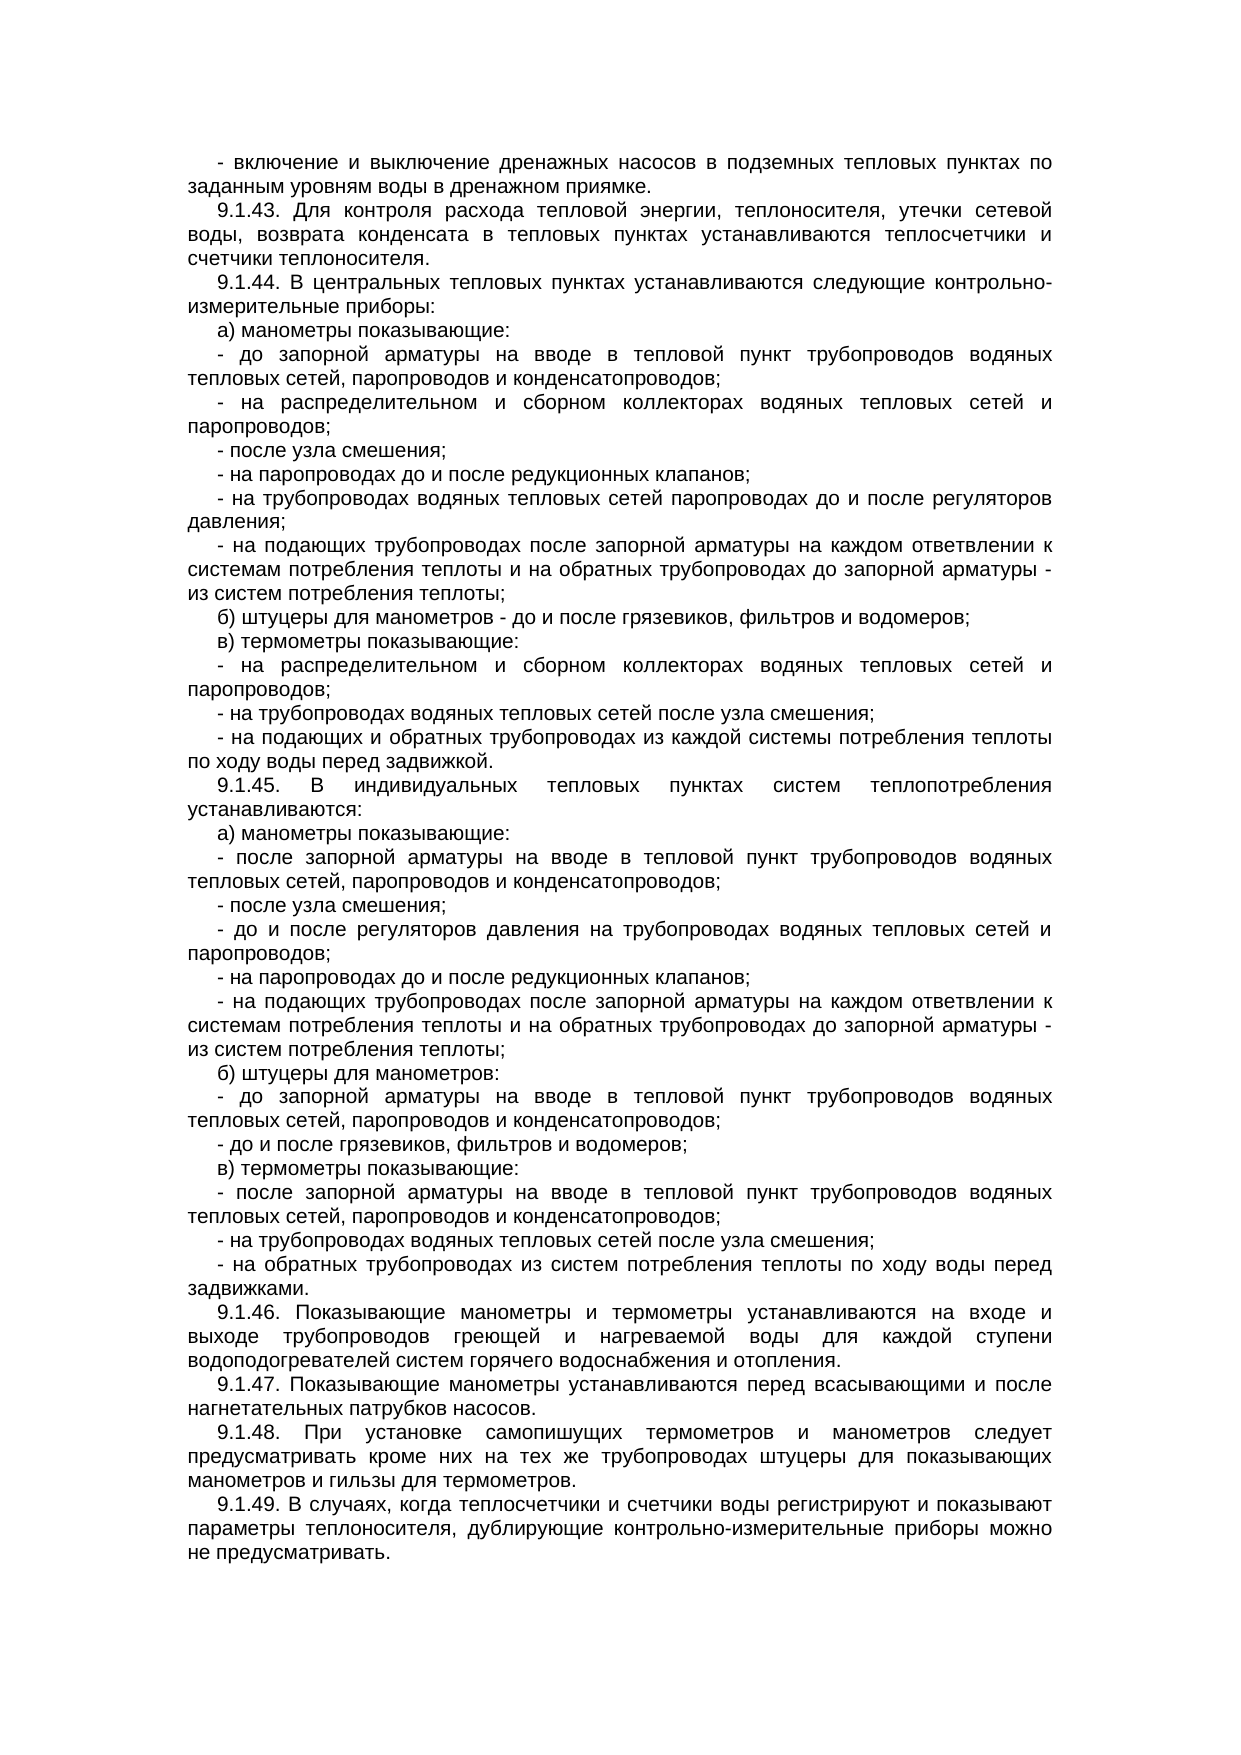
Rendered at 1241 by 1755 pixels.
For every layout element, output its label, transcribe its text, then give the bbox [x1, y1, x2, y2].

text б) штуцеры для манометров: [187, 1060, 1053, 1084]
text - на паропроводах до и после редукционных клапанов; [187, 461, 1053, 485]
text в) термометры показывающие: [187, 629, 1053, 653]
text - после узла смешения; [187, 893, 1053, 917]
text 9.1.44. В центральных тепловых пунктах устанавливаются следующие контрольно-измерительные приборы: [187, 270, 1053, 318]
text а) манометры показывающие: [187, 318, 1053, 342]
text - на паропроводах до и после редукционных клапанов; [187, 964, 1053, 988]
text - на трубопроводах водяных тепловых сетей после узла смешения; [187, 701, 1053, 725]
text б) штуцеры для манометров - до и после грязевиков, фильтров и водомеров; [187, 605, 1053, 629]
text - на трубопроводах водяных тепловых сетей после узла смешения; [187, 1228, 1053, 1252]
text 9.1.49. В случаях, когда теплосчетчики и счетчики воды регистрируют и показывают параметры теплоносителя, дублирующие контрольно-измерительные приборы можно не предусматривать. [187, 1492, 1053, 1563]
text - включение и выключение дренажных насосов в подземных тепловых пунктах по заданным уровням воды в дренажном приямке. [187, 150, 1053, 198]
text 9.1.46. Показывающие манометры и термометры устанавливаются на входе и выходе трубопроводов греющей и нагреваемой воды для каждой ступени водоподогревателей систем горячего водоснабжения и отопления. [187, 1300, 1053, 1372]
text - на подающих и обратных трубопроводах из каждой системы потребления теплоты по ходу воды перед задвижкой. [187, 725, 1053, 773]
text - на трубопроводах водяных тепловых сетей паропроводах до и после регуляторов давления; [187, 485, 1053, 533]
text - до запорной арматуры на вводе в тепловой пункт трубопроводов водяных тепловых сетей, паропроводов и конденсатопроводов; [187, 342, 1053, 389]
text - до запорной арматуры на вводе в тепловой пункт трубопроводов водяных тепловых сетей, паропроводов и конденсатопроводов; [187, 1084, 1053, 1132]
text - на подающих трубопроводах после запорной арматуры на каждом ответвлении к системам потребления теплоты и на обратных трубопроводах до запорной арматуры - из систем потребления теплоты; [187, 988, 1053, 1060]
text - на подающих трубопроводах после запорной арматуры на каждом ответвлении к системам потребления теплоты и на обратных трубопроводах до запорной арматуры - из систем потребления теплоты; [187, 533, 1053, 605]
text - на распределительном и сборном коллекторах водяных тепловых сетей и паропроводов; [187, 389, 1053, 437]
text 9.1.48. При установке самопишущих термометров и манометров следует предусматривать кроме них на тех же трубопроводах штуцеры для показывающих манометров и гильзы для термометров. [187, 1420, 1053, 1492]
text 9.1.45. В индивидуальных тепловых пунктах систем теплопотребления устанавливаются: [187, 773, 1053, 821]
text а) манометры показывающие: [187, 821, 1053, 845]
text - на распределительном и сборном коллекторах водяных тепловых сетей и паропроводов; [187, 653, 1053, 701]
text - до и после грязевиков, фильтров и водомеров; [187, 1132, 1053, 1156]
text - до и после регуляторов давления на трубопроводах водяных тепловых сетей и паропроводов; [187, 917, 1053, 964]
text 9.1.47. Показывающие манометры устанавливаются перед всасывающими и после нагнетательных патрубков насосов. [187, 1372, 1053, 1420]
text - после запорной арматуры на вводе в тепловой пункт трубопроводов водяных тепловых сетей, паропроводов и конденсатопроводов; [187, 1180, 1053, 1228]
text в) термометры показывающие: [187, 1156, 1053, 1180]
text - после запорной арматуры на вводе в тепловой пункт трубопроводов водяных тепловых сетей, паропроводов и конденсатопроводов; [187, 845, 1053, 893]
text 9.1.43. Для контроля расхода тепловой энергии, теплоносителя, утечки сетевой воды, возврата конденсата в тепловых пунктах устанавливаются теплосчетчики и счетчики теплоносителя. [187, 198, 1053, 270]
text - после узла смешения; [187, 437, 1053, 461]
text - на обратных трубопроводах из систем потребления теплоты по ходу воды перед задвижками. [187, 1252, 1053, 1300]
